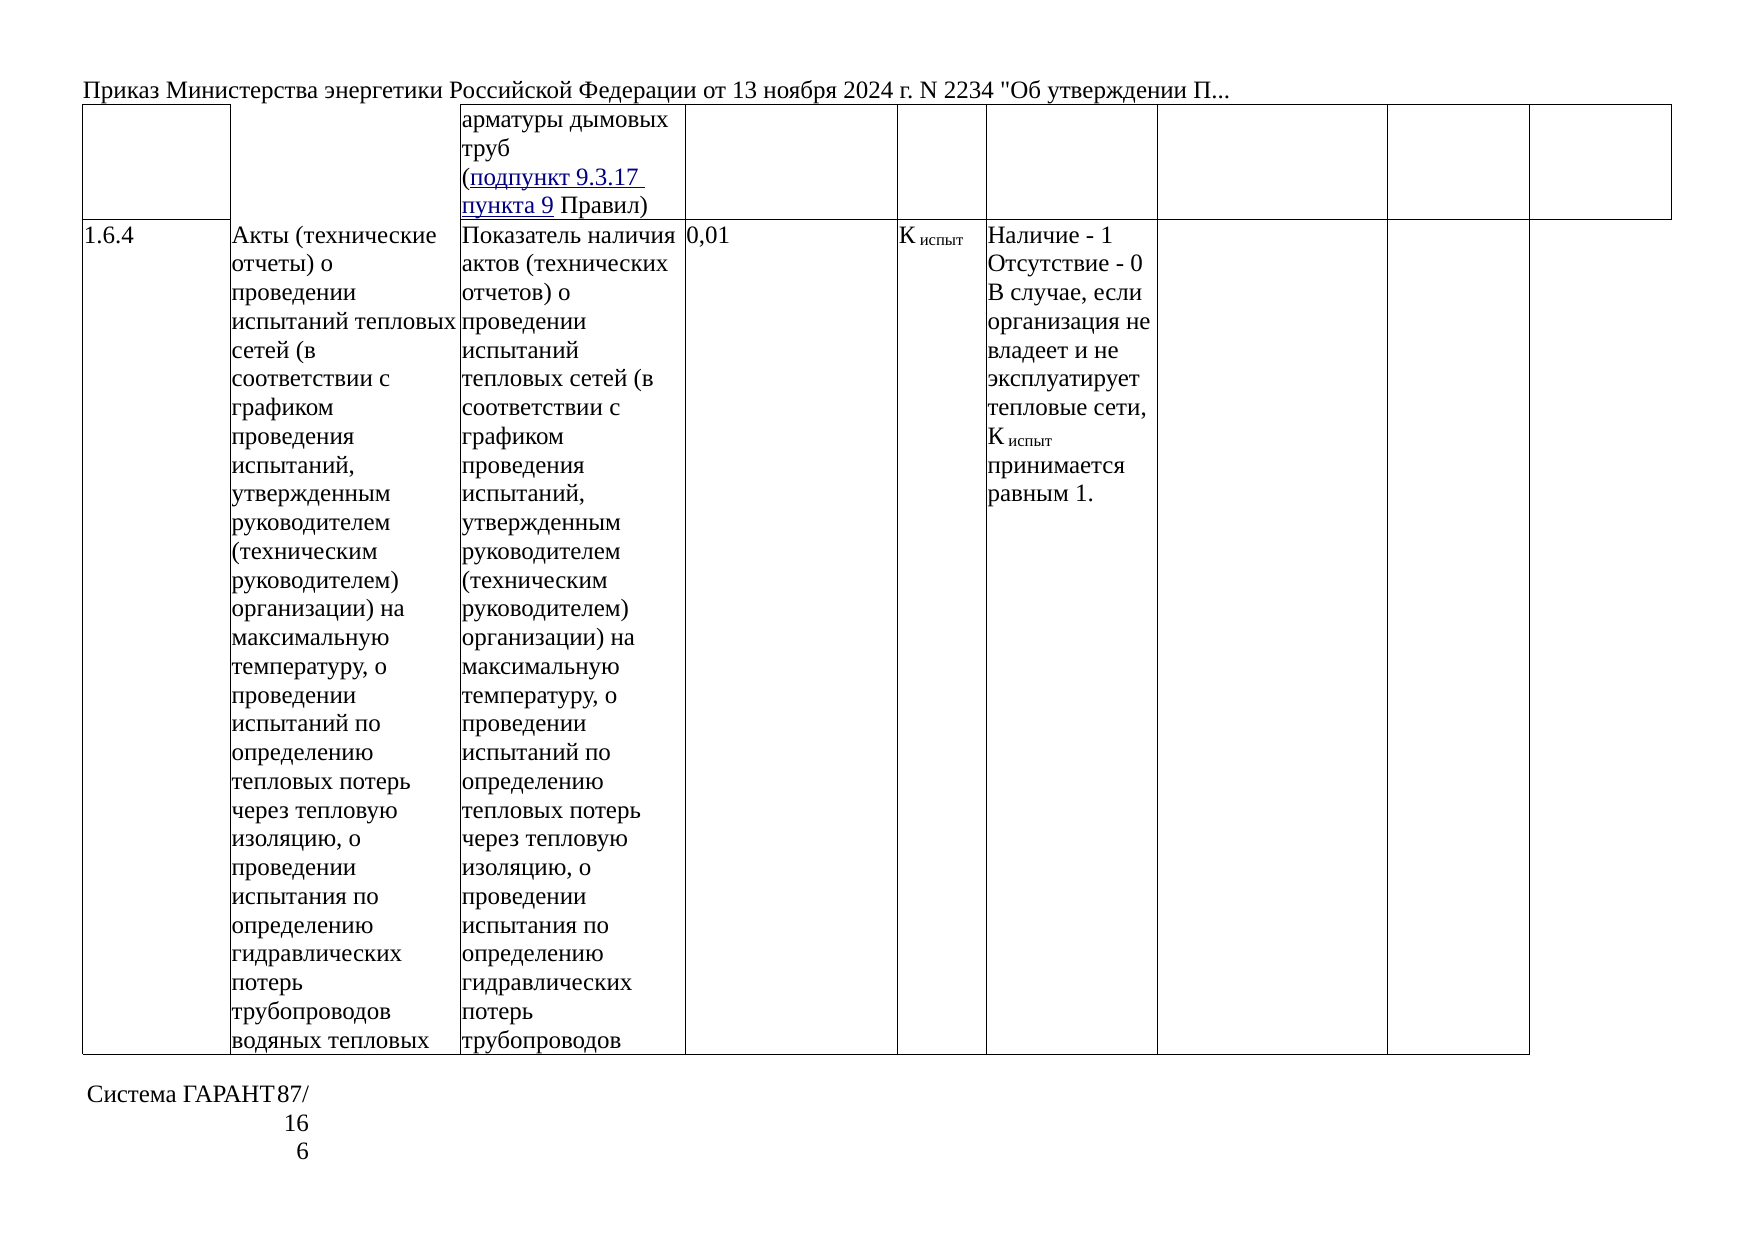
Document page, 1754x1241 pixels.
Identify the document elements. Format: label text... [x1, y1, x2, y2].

table_cell [1158, 220, 1387, 1053]
table_cell [83, 105, 230, 219]
table_cell [1530, 105, 1671, 219]
table_cell [1530, 220, 1671, 1053]
table_cell [1388, 105, 1529, 219]
table_cell [898, 105, 986, 219]
table_cell [686, 105, 897, 219]
table_cell Показатель наличия актов (технических отчетов) о проведении испытаний тепловых сетей (в соответствии с графиком проведения испытаний, утвержденным руководителем (техническим руководителем) организации) на максимальную температуру, о проведении испытаний по определению тепловых потерь через тепловую изоляцию, о проведении испытания по определению гидравлических потерь трубопроводов [461, 220, 685, 1053]
table_cell Наличие - 1 Отсутствие - 0 В случае, если организация не владеет и не эксплуатирует тепловые сети, К испыт принимается равным 1. [987, 220, 1157, 1053]
table_cell К испыт [898, 220, 986, 1053]
table_cell [231, 104, 460, 219]
table_cell Акты (технические отчеты) о проведении испытаний тепловых сетей (в соответствии с графиком проведения испытаний, утвержденным руководителем (техническим руководителем) организации) на максимальную температуру, о проведении испытаний по определению тепловых потерь через тепловую изоляцию, о проведении испытания по определению гидравлических потерь трубопроводов водяных тепловых [231, 219, 460, 1053]
table_cell арматуры дымовых труб (подпункт 9.3.17 пункта 9 Правил) [461, 105, 685, 219]
table_cell [1388, 220, 1529, 1053]
table_cell [1158, 105, 1387, 219]
table_cell 0,01 [686, 220, 897, 1053]
table_cell 1.6.4 [83, 220, 230, 1053]
table_cell [987, 105, 1157, 219]
